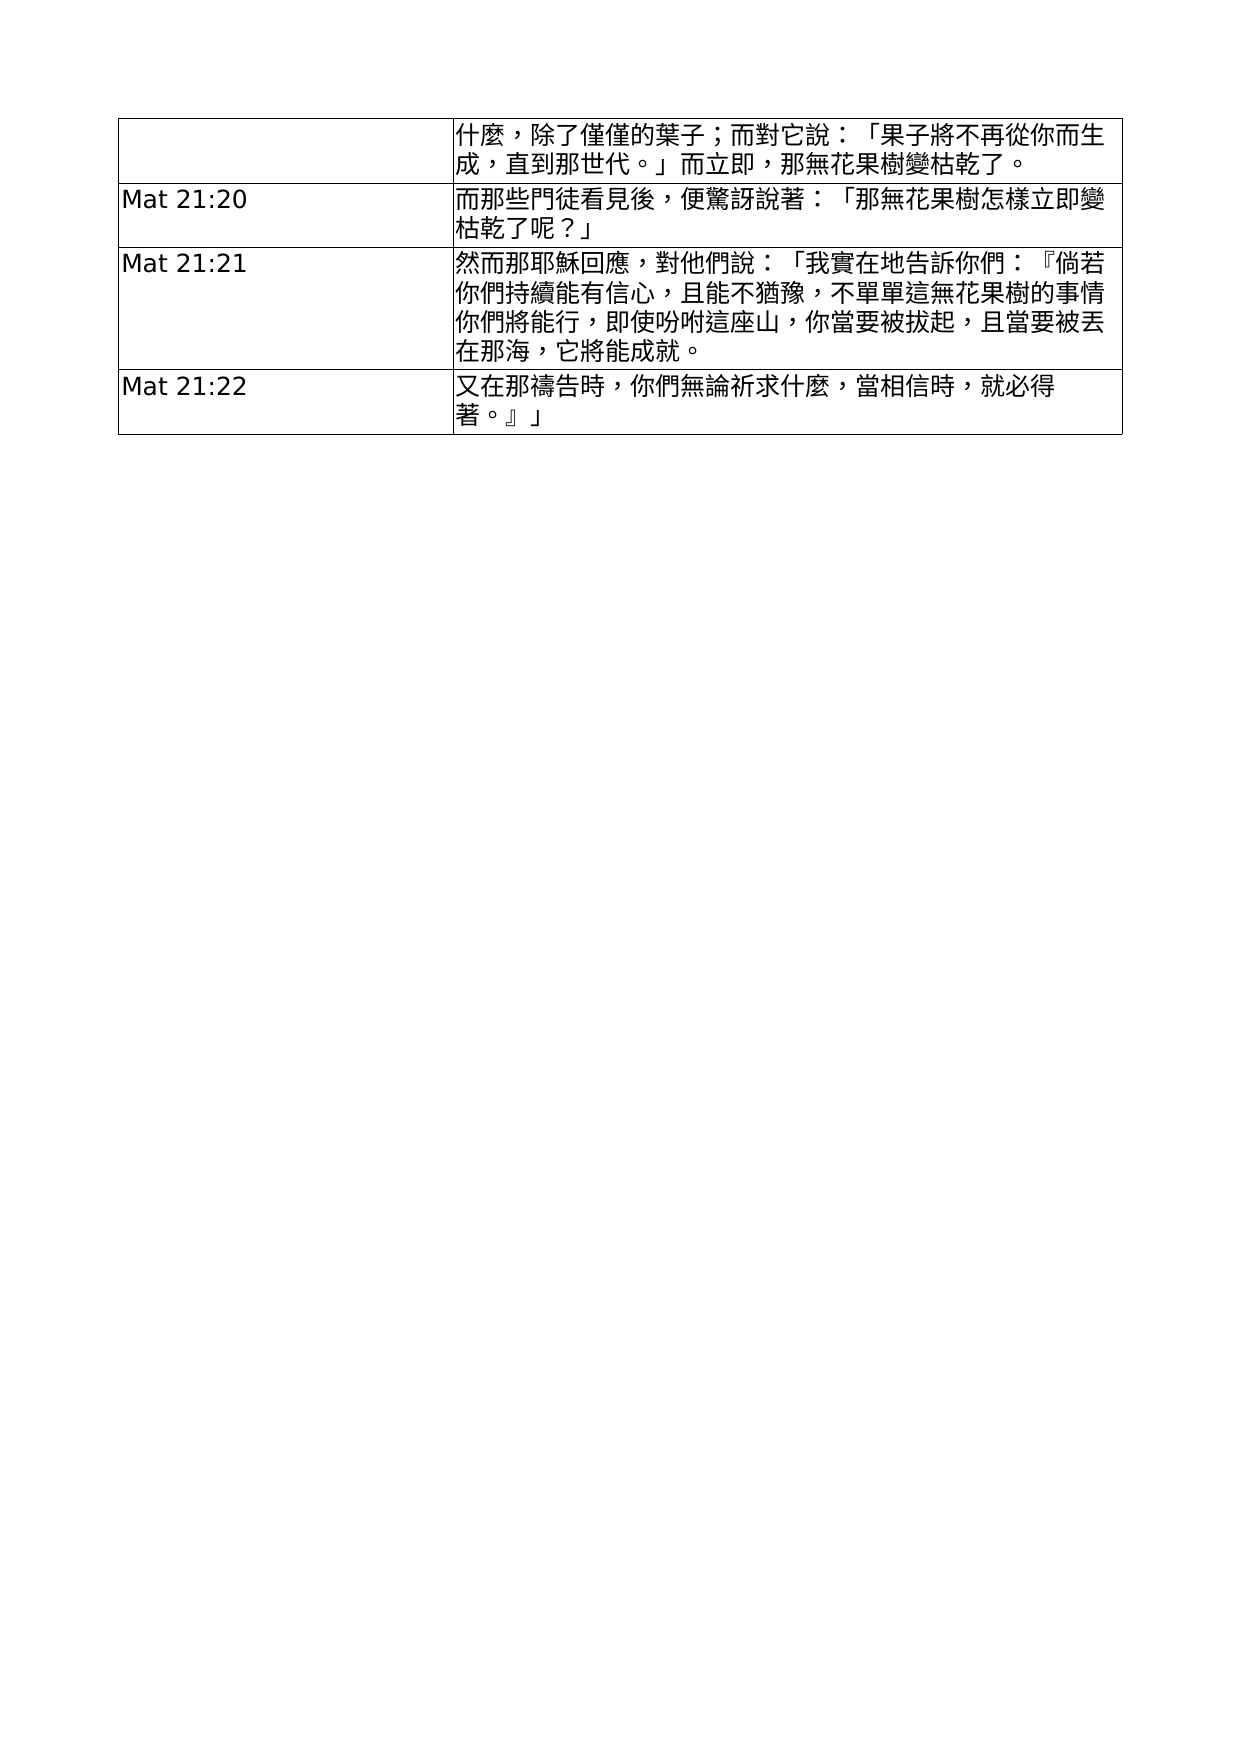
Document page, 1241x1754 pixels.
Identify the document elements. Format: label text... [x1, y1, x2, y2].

table_cell Mat 21:20 [119, 184, 453, 247]
table_cell 而那些門徒看見後，便驚訝說著：「那無花果樹怎樣立即變枯乾了呢？」 [454, 184, 1122, 247]
table_cell Mat 21:21 [119, 248, 453, 369]
table_cell 什麼，除了僅僅的葉子；而對它說：「果子將不再從你而生成，直到那世代。」而立即，那無花果樹變枯乾了。 [454, 119, 1122, 182]
table_cell 又在那禱告時，你們無論祈求什麼，當相信時，就必得著。』」 [454, 370, 1122, 433]
table_cell [119, 119, 453, 182]
table_cell Mat 21:22 [119, 370, 453, 433]
table_cell 然而那耶穌回應，對他們說：「我實在地告訴你們：『倘若你們持續能有信心，且能不猶豫，不單單這無花果樹的事情你們將能行，即使吩咐這座山，你當要被拔起，且當要被丟在那海，它將能成就。 [454, 248, 1122, 369]
